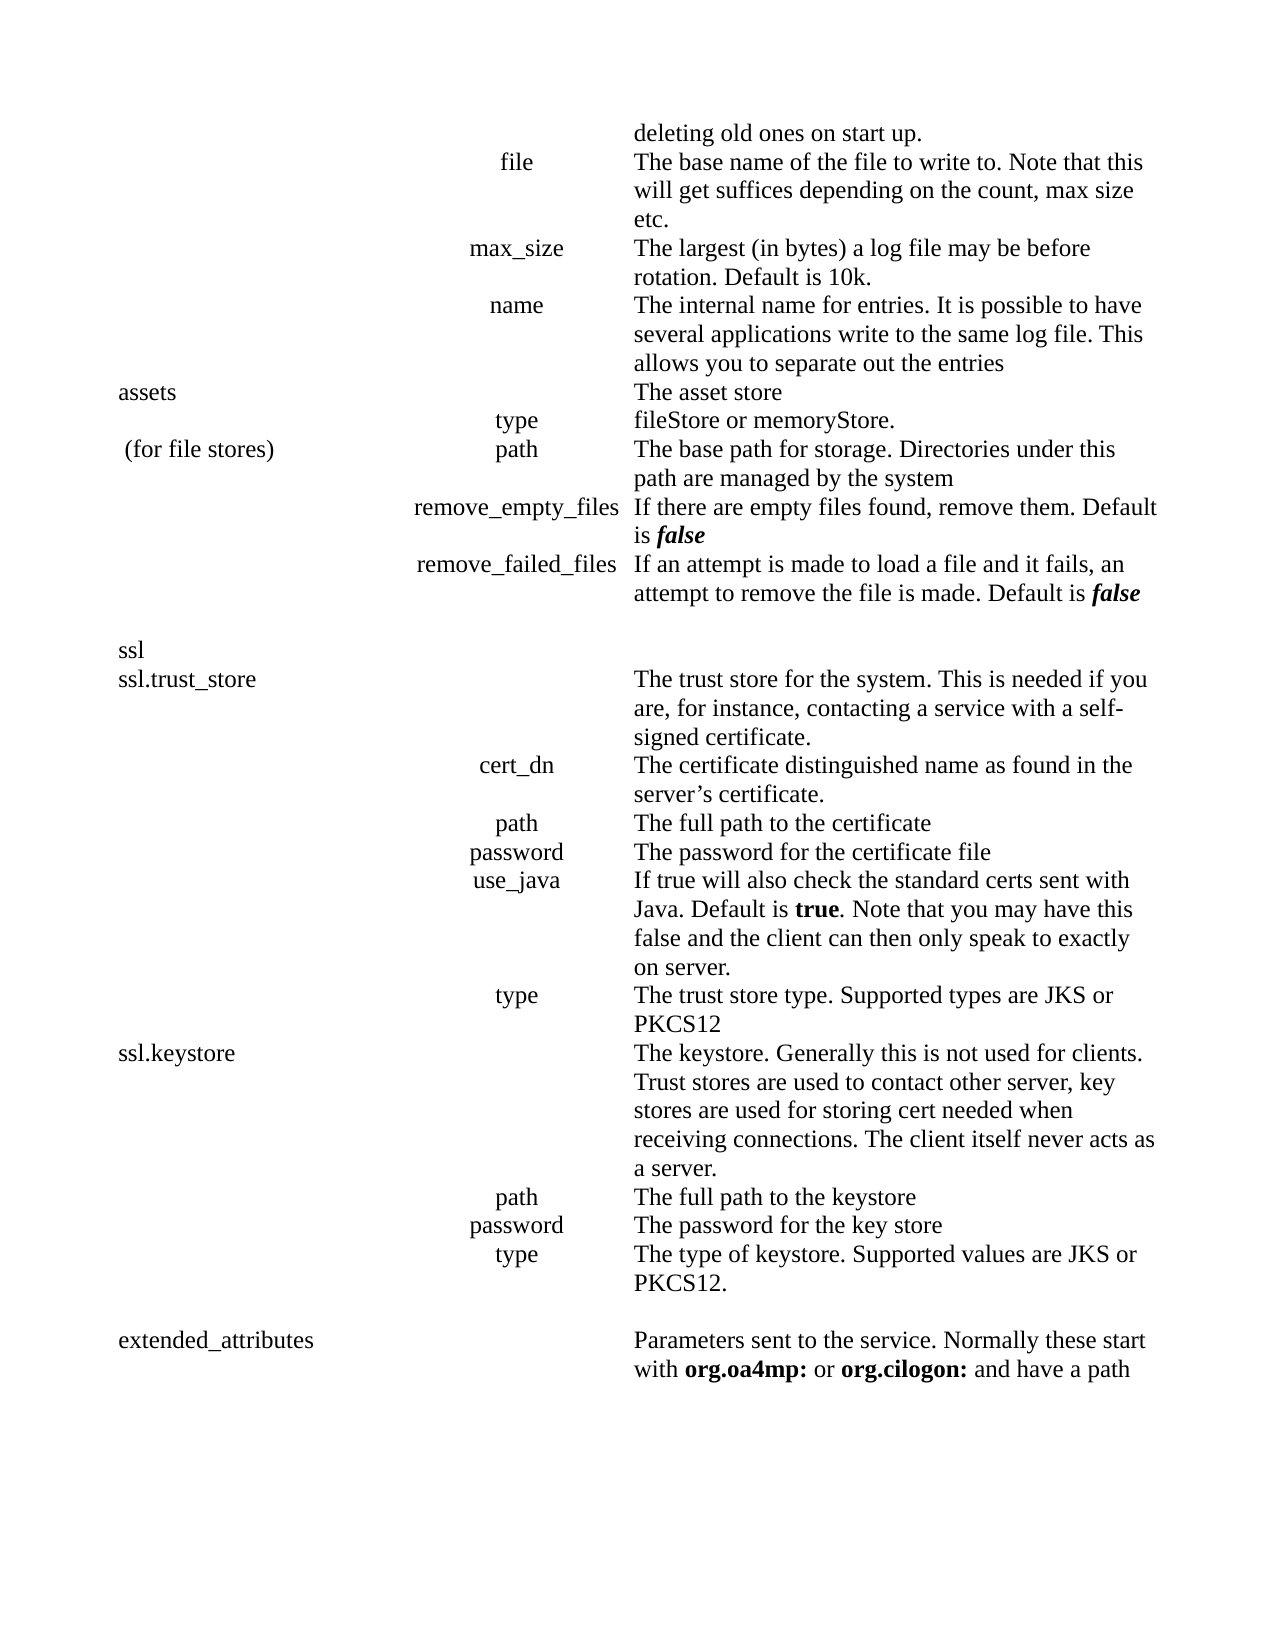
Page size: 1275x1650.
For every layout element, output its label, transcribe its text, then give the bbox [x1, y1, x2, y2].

table_cell ssl.keystore [118, 1038, 399, 1182]
table_cell [118, 1239, 399, 1297]
table_cell file [399, 147, 634, 233]
table_cell [118, 291, 399, 377]
table_cell path [399, 434, 634, 492]
table_cell [118, 233, 399, 291]
table_cell (for file stores) [118, 434, 399, 492]
table_cell If true will also check the standard certs sent with Java. Default is true. Note that you may have this false and the client can then only speak to exactly on server. [634, 866, 1157, 981]
table_cell The largest (in bytes) a log file may be before rotation. Default is 10k. [634, 233, 1157, 291]
table_cell type [399, 406, 634, 434]
table_cell [118, 607, 399, 636]
table_cell [634, 1297, 1157, 1326]
table_cell type [399, 1239, 634, 1297]
table_cell The asset store [634, 377, 1157, 406]
table_cell [118, 837, 399, 866]
table_cell [399, 636, 634, 664]
table_cell The password for the key store [634, 1211, 1157, 1239]
table_cell [634, 636, 1157, 664]
table_cell The trust store type. Supported types are JKS or PKCS12 [634, 981, 1157, 1038]
table_cell path [399, 1182, 634, 1211]
table_cell [399, 1326, 634, 1383]
table_cell [399, 1297, 634, 1326]
table_cell The base path for storage. Directories under this path are managed by the system [634, 434, 1157, 492]
table_cell [118, 1182, 399, 1211]
table_cell fileStore or memoryStore. [634, 406, 1157, 434]
table_cell [118, 808, 399, 837]
table_cell [399, 377, 634, 406]
table_cell name [399, 291, 634, 377]
table_cell The keystore. Generally this is not used for clients. Trust stores are used to contact other server, key stores are used for storing cert needed when receiving connections. The client itself never acts as a server. [634, 1038, 1157, 1182]
table_cell If there are empty files found, remove them. Default is false [634, 492, 1157, 549]
table_cell [118, 866, 399, 981]
table_cell type [399, 981, 634, 1038]
table_cell remove_empty_files [399, 492, 634, 549]
table_cell The base name of the file to write to. Note that this will get suffices depending on the count, max size etc. [634, 147, 1157, 233]
table_cell use_java [399, 866, 634, 981]
table_cell remove_failed_files [399, 549, 634, 607]
table_cell path [399, 808, 634, 837]
table_cell [118, 549, 399, 607]
table_cell Parameters sent to the service. Normally these start with org.oa4mp: or org.cilogon: and have a path [634, 1326, 1157, 1383]
table_cell [399, 607, 634, 636]
table_cell ssl [118, 636, 399, 664]
table_cell cert_dn [399, 751, 634, 808]
table_cell [118, 1211, 399, 1239]
table_cell The internal name for entries. It is possible to have several applications write to the same log file. This allows you to separate out the entries [634, 291, 1157, 377]
table_cell [118, 118, 399, 147]
table_cell The certificate distinguished name as found in the server’s certificate. [634, 751, 1157, 808]
table_cell [118, 981, 399, 1038]
table_cell If an attempt is made to load a file and it fails, an attempt to remove the file is made. Default is false [634, 549, 1157, 607]
table_cell The type of keystore. Supported values are JKS or PKCS12. [634, 1239, 1157, 1297]
table_cell The password for the certificate file [634, 837, 1157, 866]
table_cell The full path to the keystore [634, 1182, 1157, 1211]
table_cell [118, 1297, 399, 1326]
table_cell ssl.trust_store [118, 664, 399, 751]
table_cell The trust store for the system. This is needed if you are, for instance, contacting a service with a self-signed certificate. [634, 664, 1157, 751]
table_cell [118, 751, 399, 808]
table_cell max_size [399, 233, 634, 291]
table_cell The full path to the certificate [634, 808, 1157, 837]
table_cell [634, 607, 1157, 636]
table_cell [118, 492, 399, 549]
table_cell [118, 406, 399, 434]
table_cell extended_attributes [118, 1326, 399, 1383]
table_cell deleting old ones on start up. [634, 118, 1157, 147]
table_cell assets [118, 377, 399, 406]
table_cell [399, 664, 634, 751]
table_cell password [399, 1211, 634, 1239]
table_cell [118, 147, 399, 233]
table_cell [399, 1038, 634, 1182]
table_cell password [399, 837, 634, 866]
table_cell [399, 118, 634, 147]
